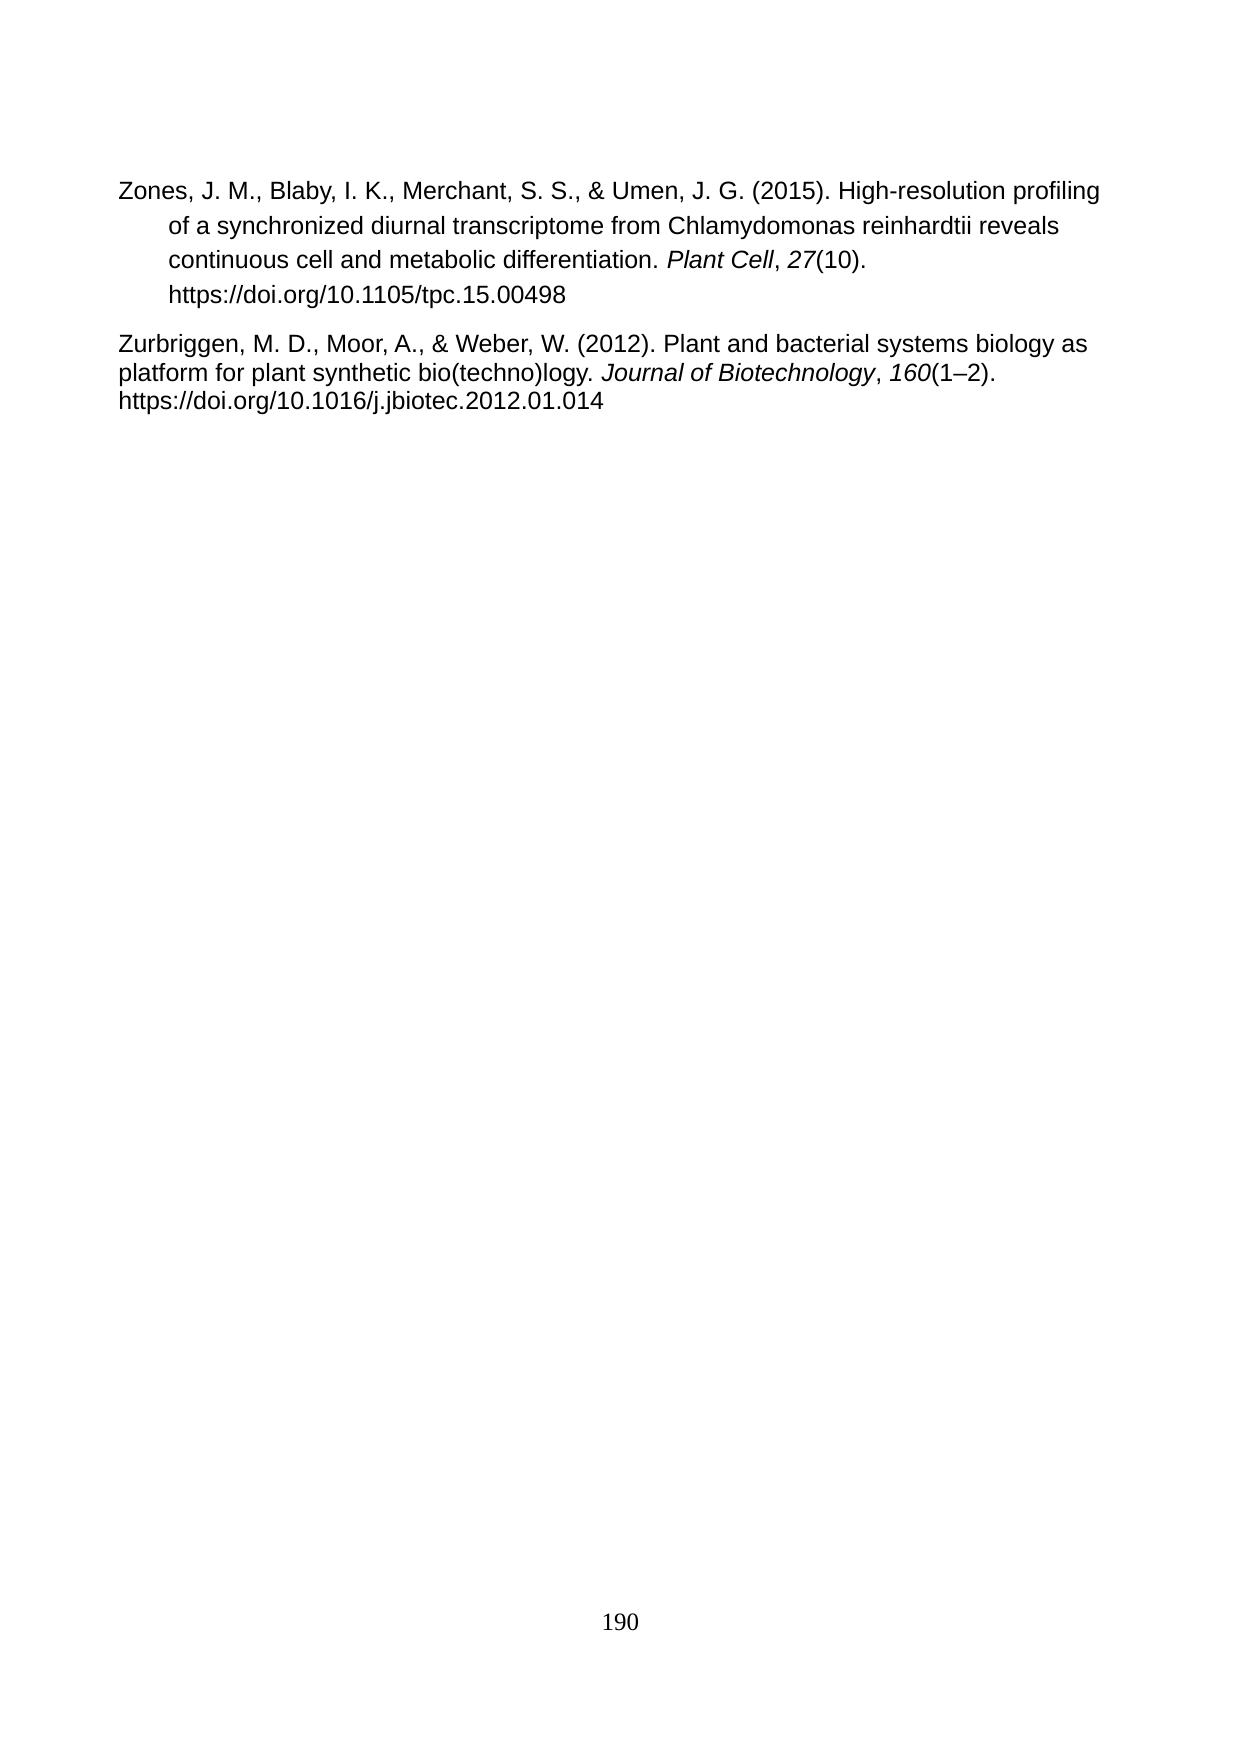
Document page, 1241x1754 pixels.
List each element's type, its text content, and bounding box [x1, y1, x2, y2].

text Zones, J. M., Blaby, I. K., Merchant, S. S., & Umen, J. G. (2015). High-resolution profiling of a synchronized diurnal transcriptome from Chlamydomonas reinhardtii reveals continuous cell and metabolic differentiation. Plant Cell, 27(10). https://doi.org/10.1105/tpc.15.00498 [118, 176, 1122, 308]
text Zurbriggen, M. D., Moor, A., & Weber, W. (2012). Plant and bacterial systems biology as platform for plant synthetic bio(techno)logy. Journal of Biotechnology, 160(1–2). https://doi.org/10.1016/j.jbiotec.2012.01.014 [118, 329, 1122, 415]
